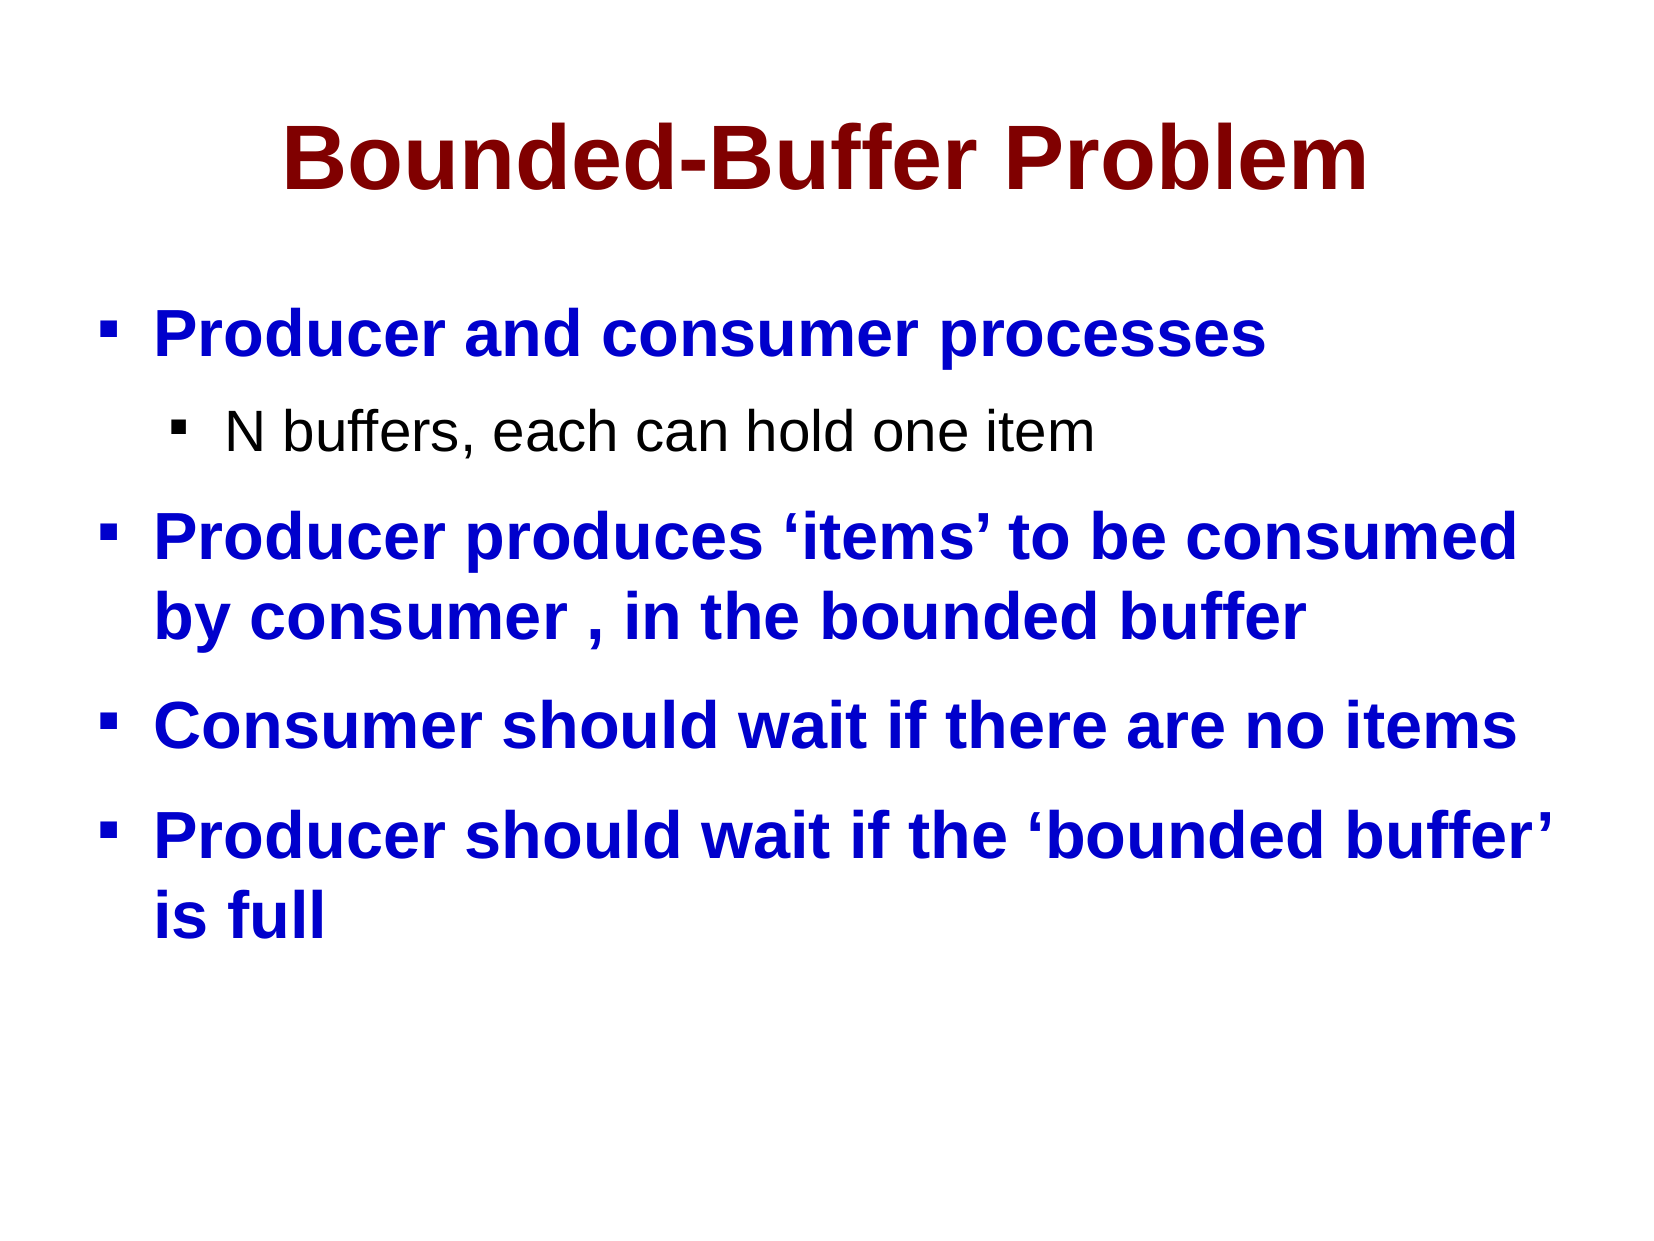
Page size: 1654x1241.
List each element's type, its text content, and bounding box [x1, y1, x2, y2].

list Producer and consumer processes N buffers, each can hold one item Producer produces ‘items’ to be consumed by consumer , in the bounded buffer Consumer should wait if there are no items Producer should wait if the ‘bounded buffer’ is full [82, 290, 1571, 1010]
title Bounded-Buffer Problem [82, 49, 1571, 257]
